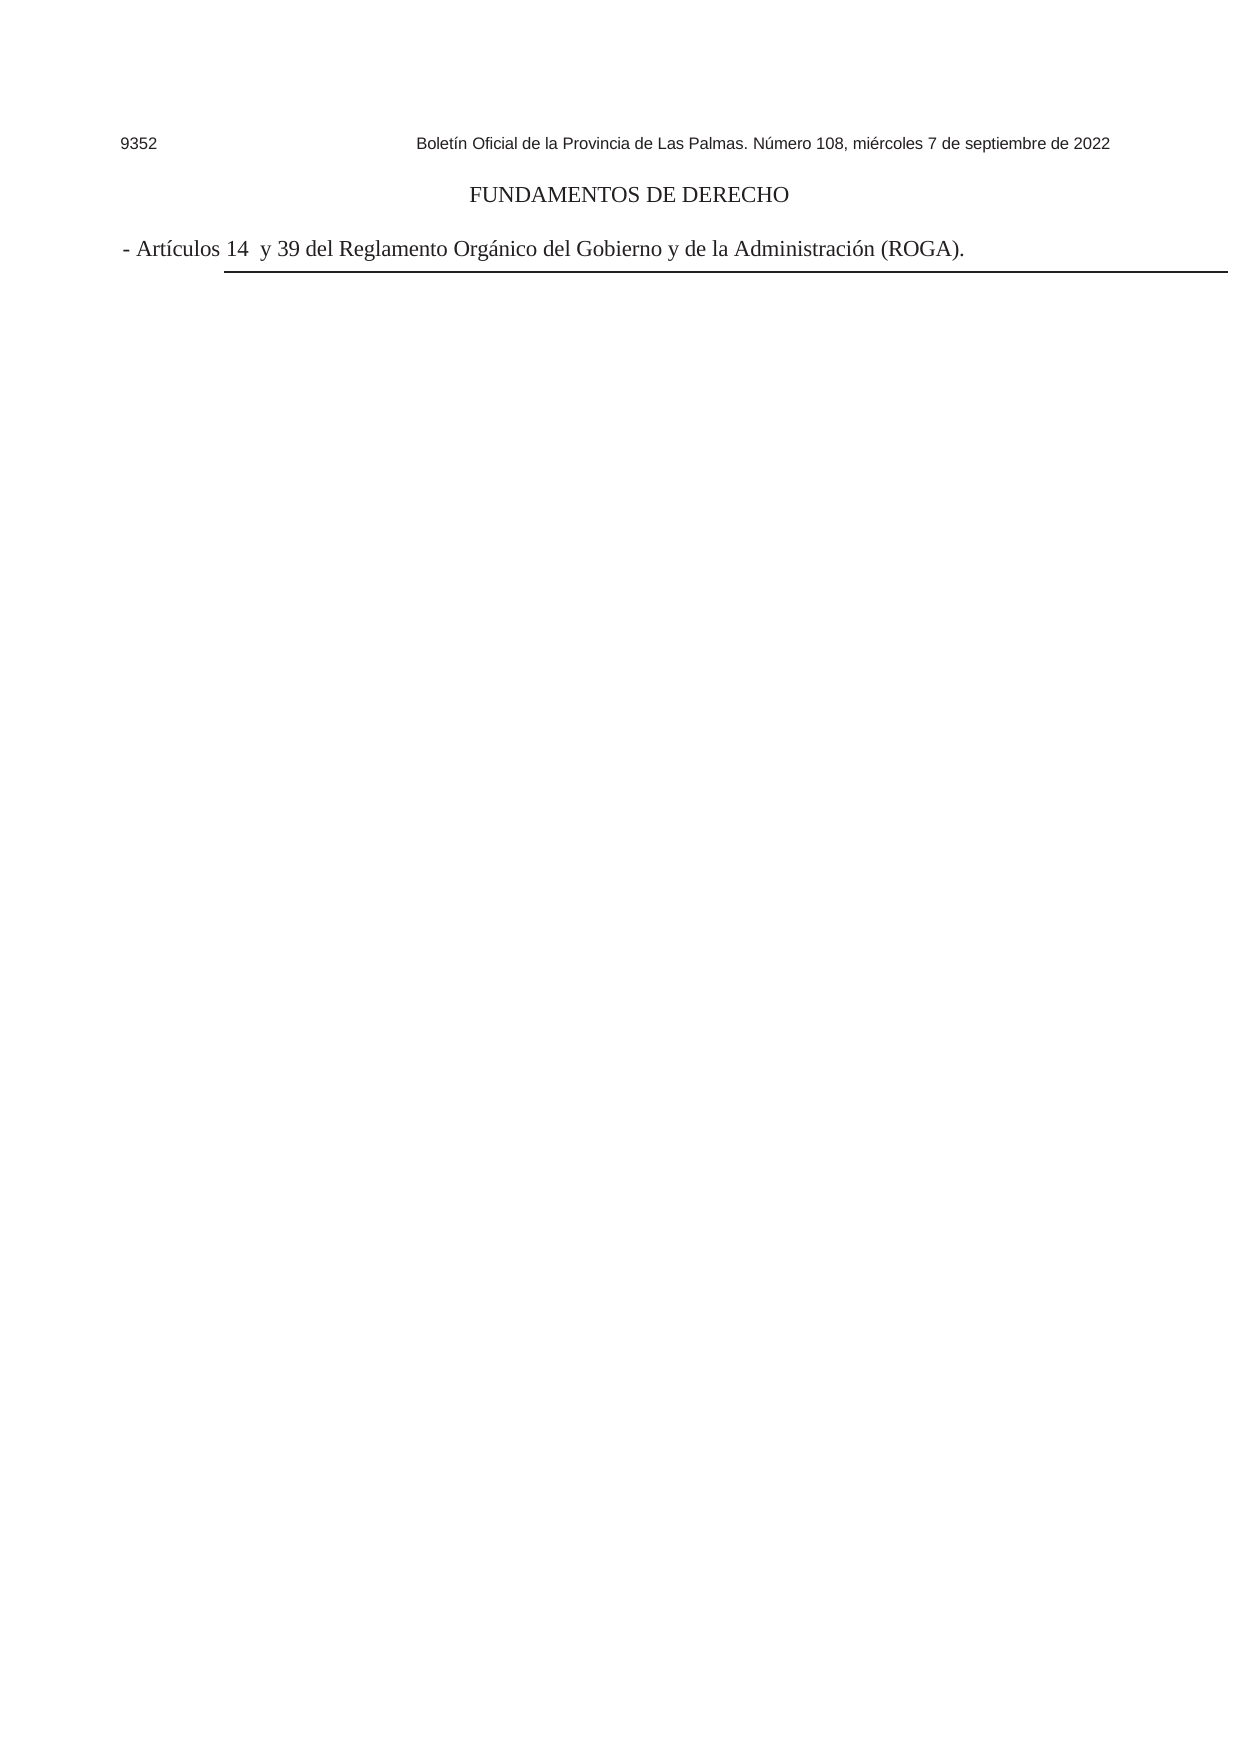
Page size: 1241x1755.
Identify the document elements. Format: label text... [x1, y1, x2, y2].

text FUNDAMENTOS DE DERECHO [314, 182, 944, 208]
list Artículos 14 y 39 del Reglamento Orgánico del Gobierno y de la Administración (ROGA). [122, 235, 1134, 261]
